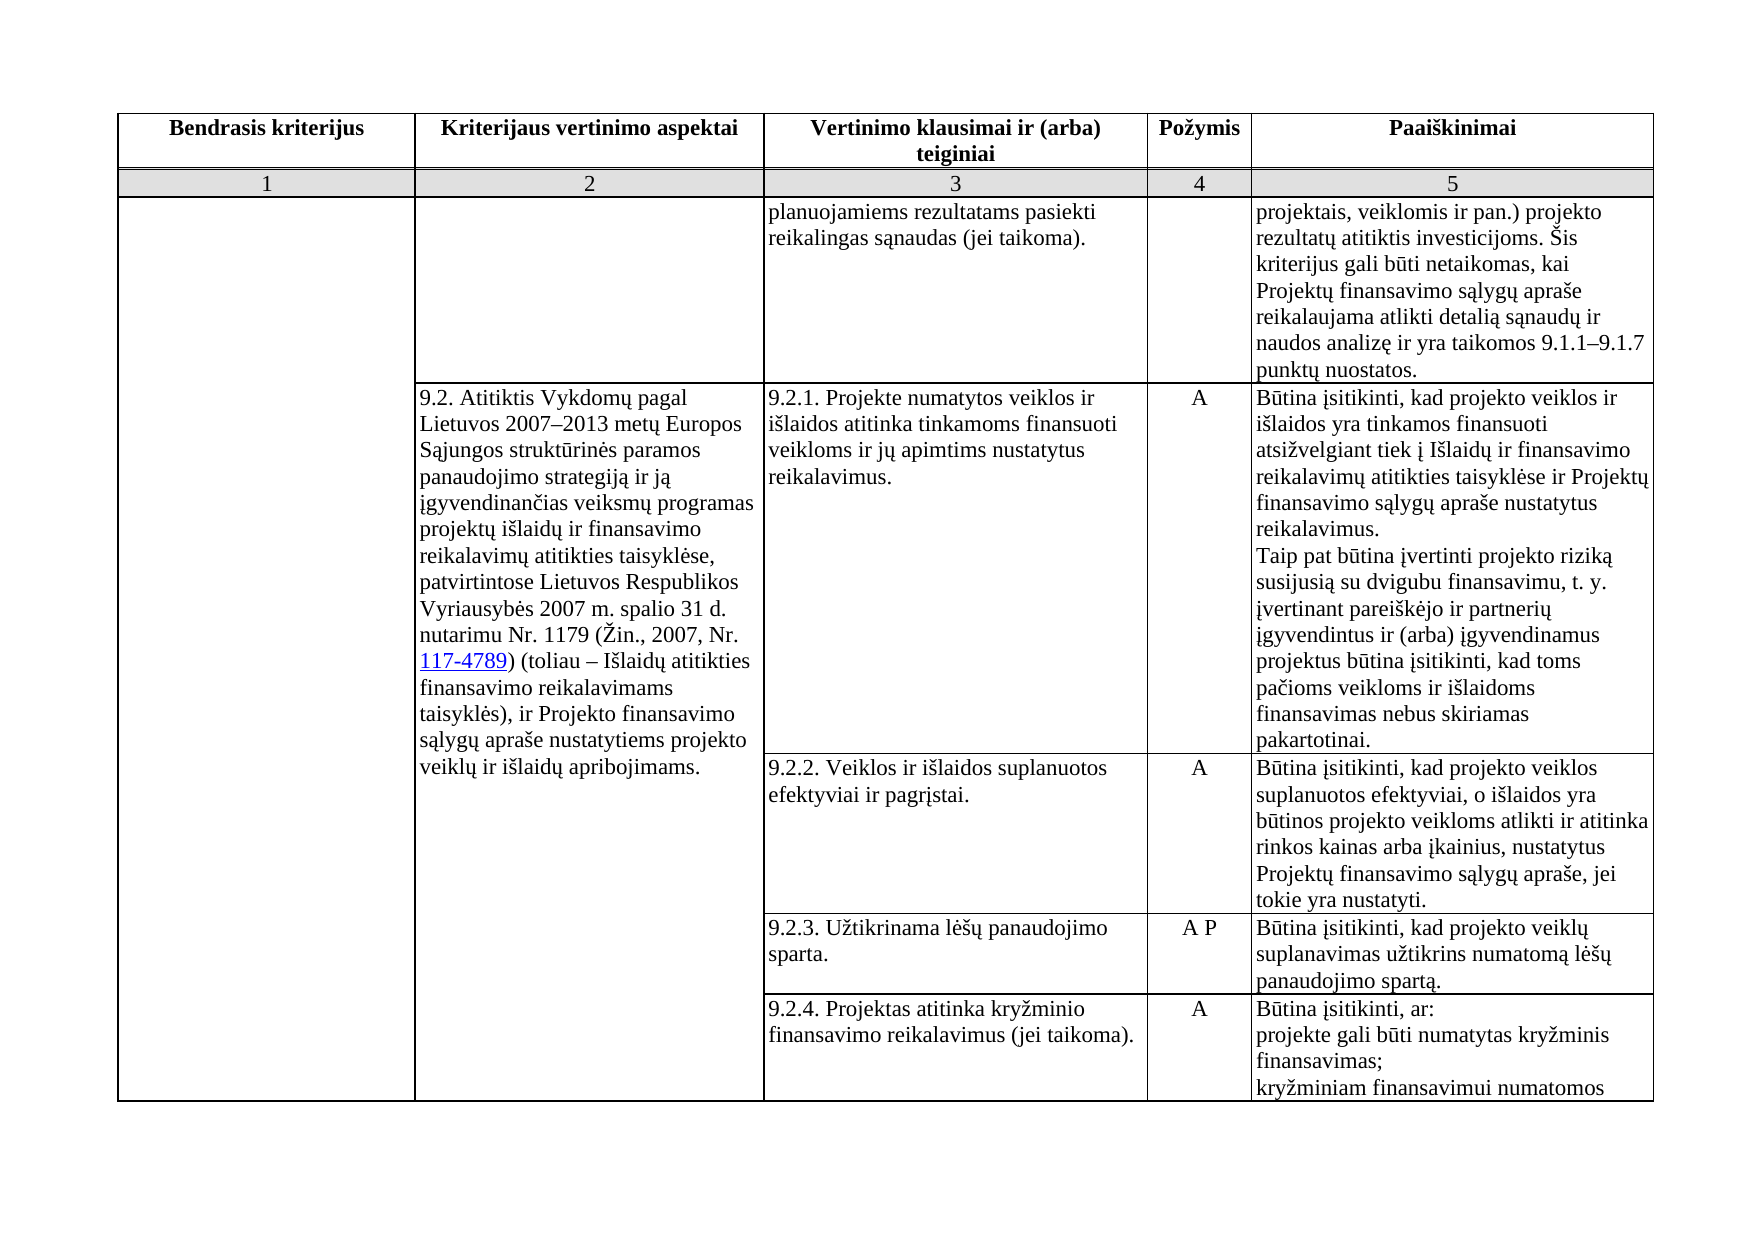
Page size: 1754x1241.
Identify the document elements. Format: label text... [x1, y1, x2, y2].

table_cell 9.2. Atitiktis Vykdomų pagal Lietuvos 2007–2013 metų Europos Sąjungos struktūrinės paramos panaudojimo strategiją ir ją įgyvendinančias veiksmų programas projektų išlaidų ir finansavimo reikalavimų atitikties taisyklėse, patvirtintose Lietuvos Respublikos Vyriausybės 2007 m. spalio 31 d. nutarimu Nr. 1179 (Žin., 2007, Nr. 117-4789) (toliau – Išlaidų atitikties finansavimo reikalavimams taisyklės), ir Projekto finansavimo sąlygų apraše nustatytiems projekto veiklų ir išlaidų apribojimams. [416, 384, 763, 1100]
table_cell A P [1148, 914, 1251, 993]
table_header Paaiškinimai [1252, 114, 1653, 167]
table_cell projektais, veiklomis ir pan.) projekto rezultatų atitiktis investicijoms. Šis kriterijus gali būti netaikomas, kai Projektų finansavimo sąlygų apraše reikalaujama atlikti detalią sąnaudų ir naudos analizę ir yra taikomos 9.1.1–9.1.7 punktų nuostatos. [1252, 198, 1653, 382]
table_cell 9.2.2. Veiklos ir išlaidos suplanuotos efektyviai ir pagrįstai. [765, 754, 1147, 912]
table_header Požymis [1148, 114, 1251, 167]
table_cell 3 [765, 170, 1147, 196]
table_cell 9.2.4. Projektas atitinka kryžminio finansavimo reikalavimus (jei taikoma). [765, 995, 1147, 1100]
table_cell Būtina įsitikinti, ar: projekte gali būti numatytas kryžminis finansavimas; kryžminiam finansavimui numatomos [1252, 995, 1653, 1100]
table_cell [416, 198, 763, 382]
table_cell [1148, 198, 1251, 382]
table_cell 1 [119, 170, 414, 196]
table_cell 9.2.3. Užtikrinama lėšų panaudojimo sparta. [765, 914, 1147, 993]
table_cell 9.2.1. Projekte numatytos veiklos ir išlaidos atitinka tinkamoms finansuoti veikloms ir jų apimtims nustatytus reikalavimus. [765, 384, 1147, 753]
table_cell 2 [416, 170, 763, 196]
table_cell A [1148, 754, 1251, 912]
table_cell A [1148, 995, 1251, 1100]
table_cell [119, 198, 414, 1100]
table_cell A [1148, 384, 1251, 753]
table_cell Būtina įsitikinti, kad projekto veiklos ir išlaidos yra tinkamos finansuoti atsižvelgiant tiek į Išlaidų ir finansavimo reikalavimų atitikties taisyklėse ir Projektų finansavimo sąlygų apraše nustatytus reikalavimus. Taip pat būtina įvertinti projekto riziką susijusią su dvigubu finansavimu, t. y. įvertinant pareiškėjo ir partnerių įgyvendintus ir (arba) įgyvendinamus projektus būtina įsitikinti, kad toms pačioms veikloms ir išlaidoms finansavimas nebus skiriamas pakartotinai. [1252, 384, 1653, 753]
table_cell 5 [1252, 170, 1653, 196]
table_header Bendrasis kriterijus [119, 114, 414, 167]
table_header Vertinimo klausimai ir (arba) teiginiai [765, 114, 1147, 167]
table_cell Būtina įsitikinti, kad projekto veiklos suplanuotos efektyviai, o išlaidos yra būtinos projekto veikloms atlikti ir atitinka rinkos kainas arba įkainius, nustatytus Projektų finansavimo sąlygų apraše, jei tokie yra nustatyti. [1252, 754, 1653, 912]
table_cell Būtina įsitikinti, kad projekto veiklų suplanavimas užtikrins numatomą lėšų panaudojimo spartą. [1252, 914, 1653, 993]
table_cell 4 [1148, 170, 1251, 196]
table_header Kriterijaus vertinimo aspektai [416, 114, 763, 167]
table_cell planuojamiems rezultatams pasiekti reikalingas sąnaudas (jei taikoma). [765, 198, 1147, 382]
